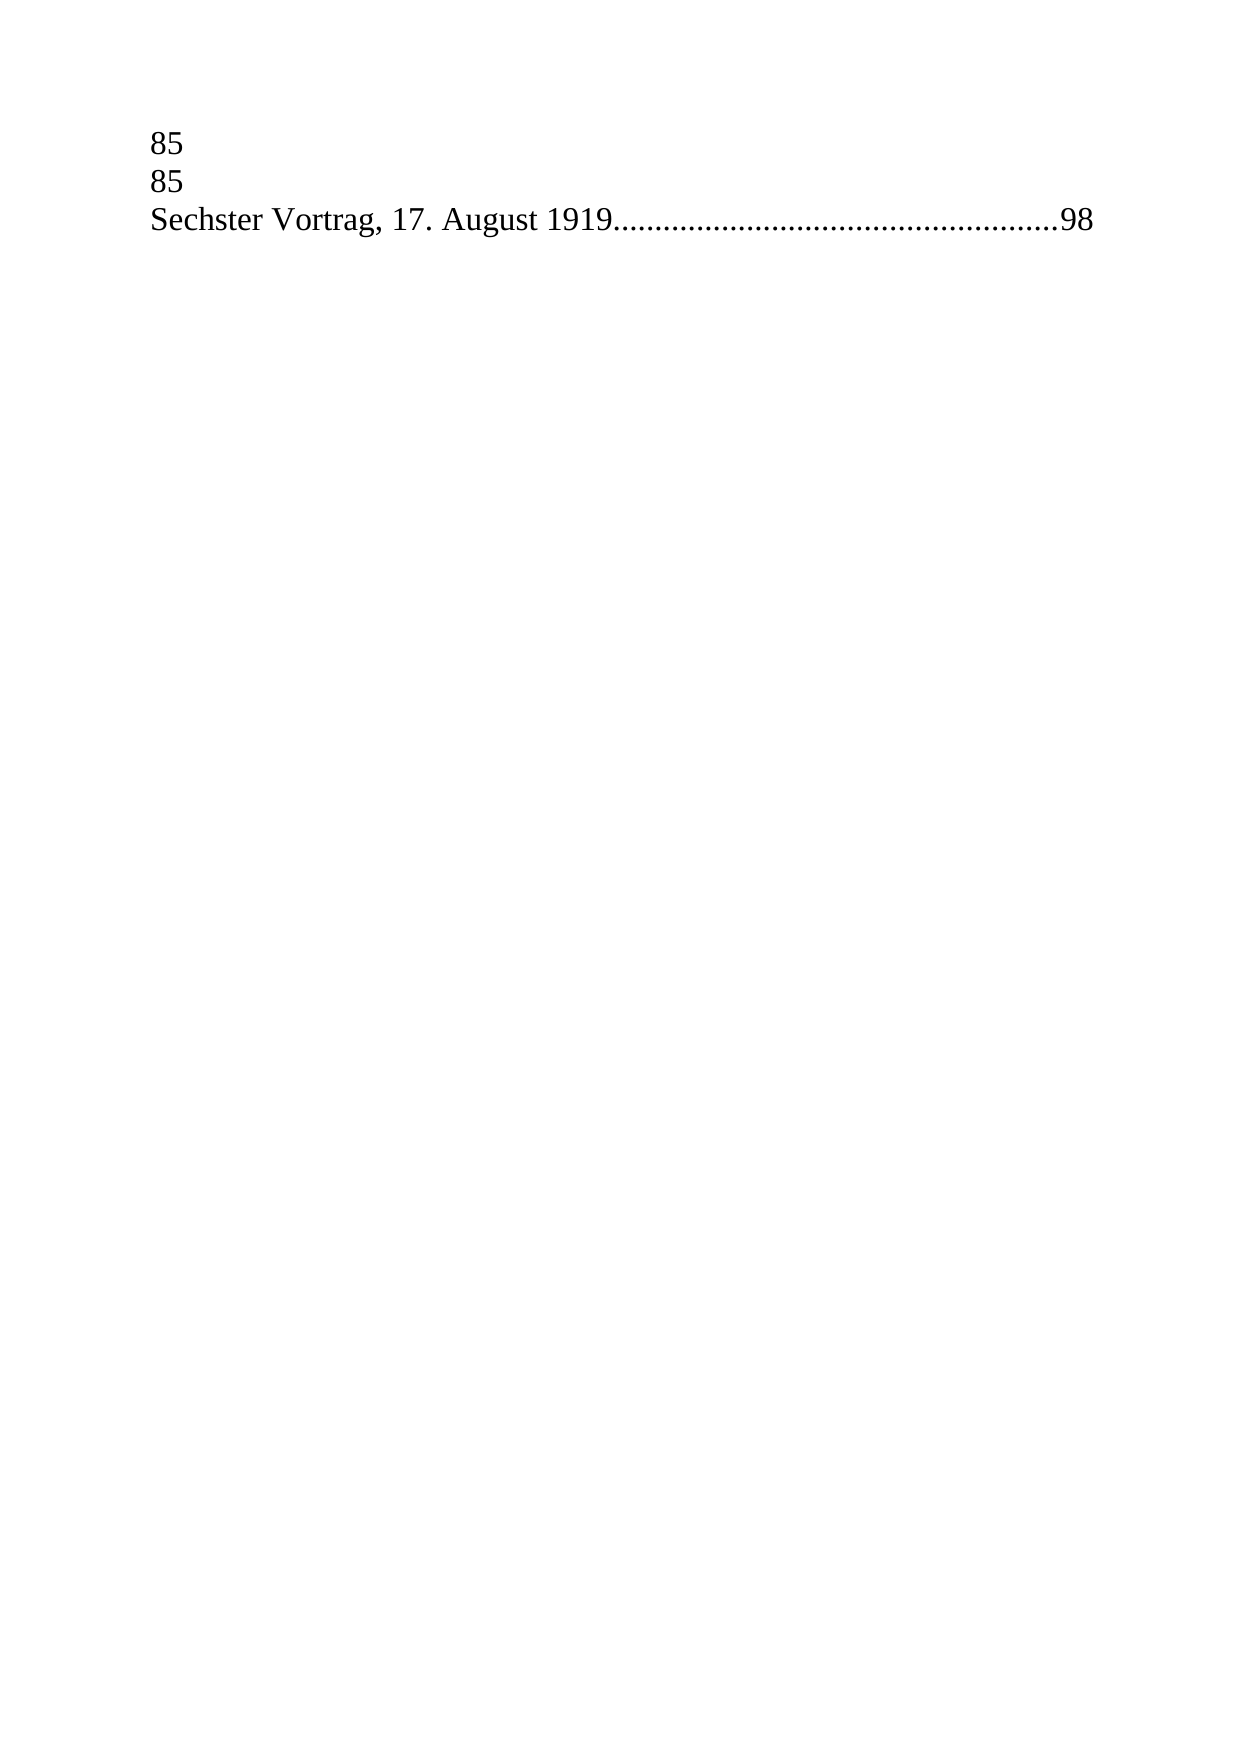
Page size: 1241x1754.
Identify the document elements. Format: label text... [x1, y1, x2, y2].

text Sechster Vortrag, 17. August 1919 98 [150, 199, 1093, 238]
